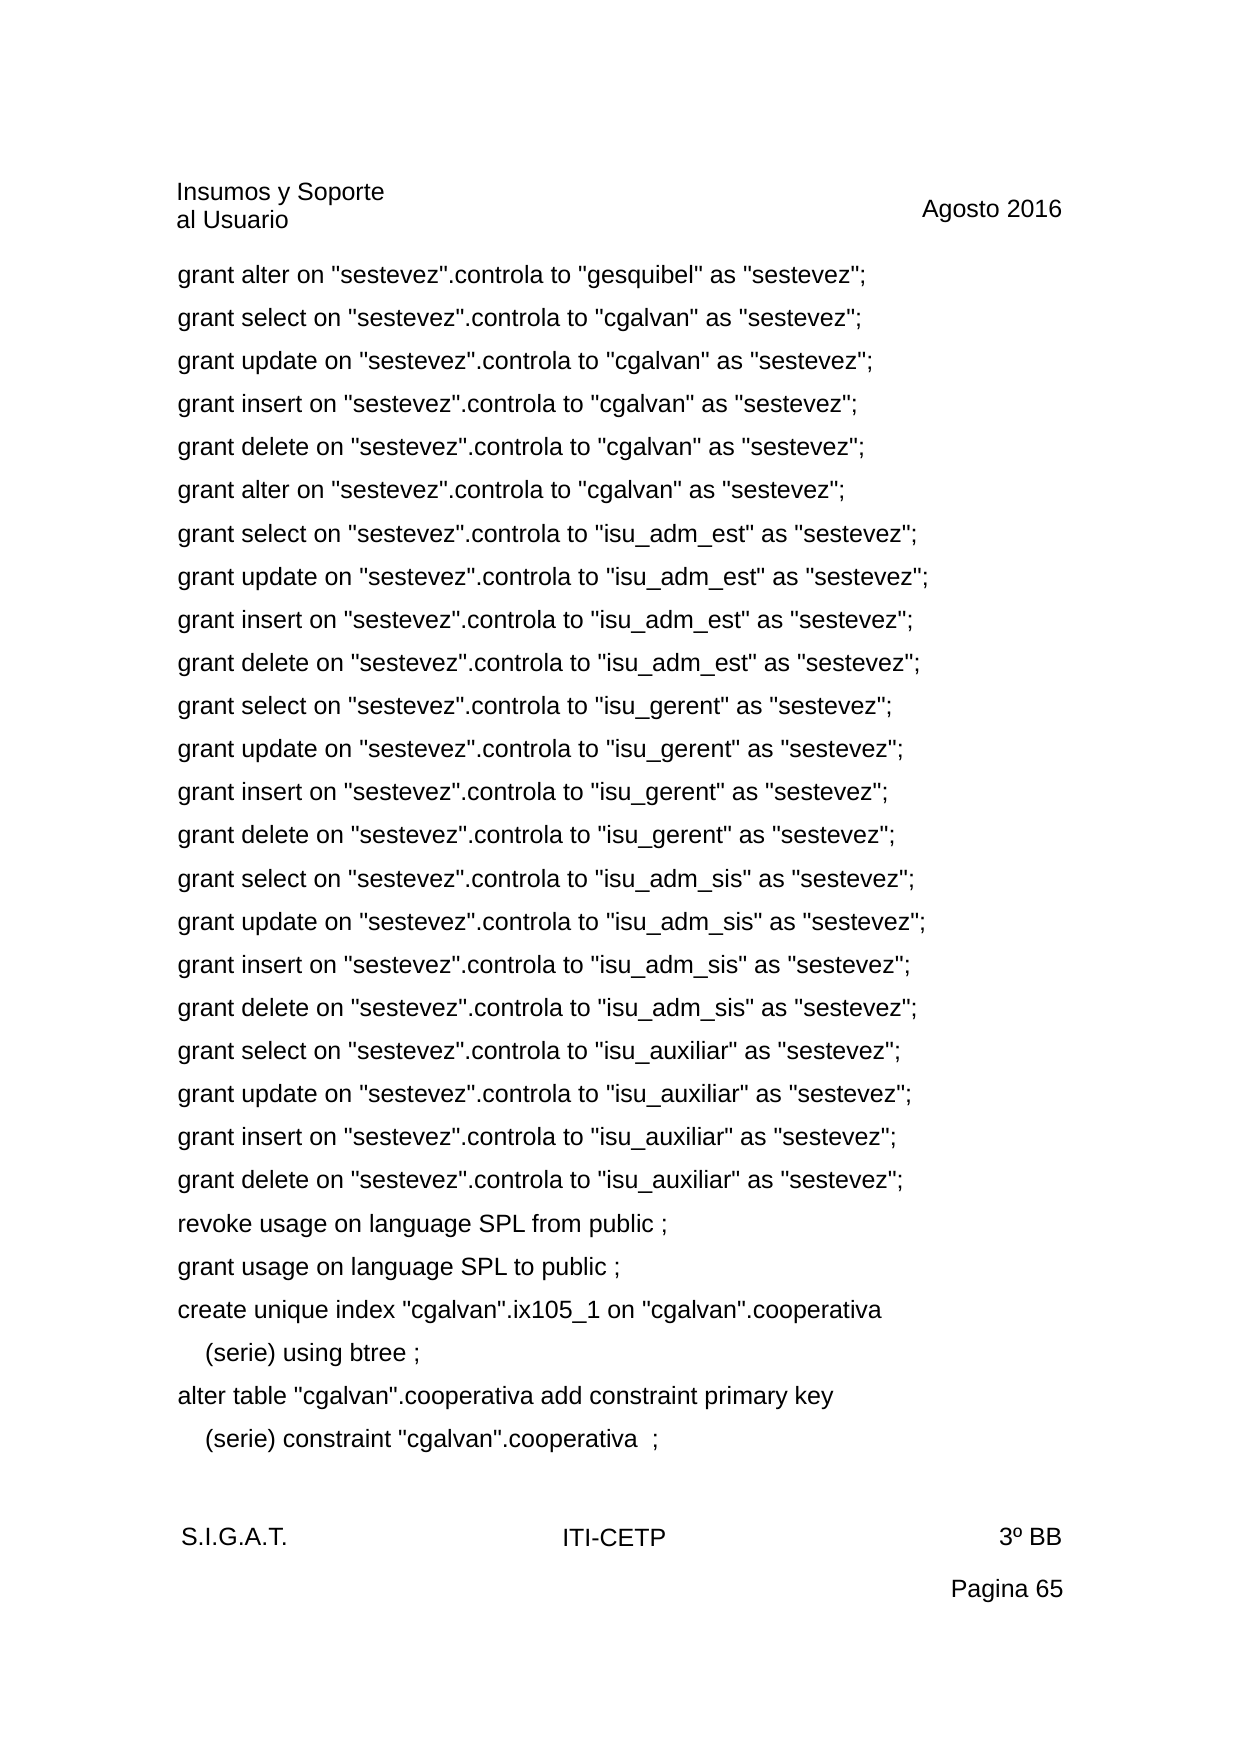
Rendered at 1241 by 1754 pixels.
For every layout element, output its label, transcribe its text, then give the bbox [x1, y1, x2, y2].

text grant alter on "sestevez".controla to "gesquibel" as "sestevez"; grant select on "sestevez".controla to "cgalvan" as "sestevez"; grant update on "sestevez".controla to "cgalvan" as "sestevez"; grant insert on "sestevez".controla to "cgalvan" as "sestevez"; grant delete on "sestevez".controla to "cgalvan" as "sestevez"; grant alter on "sestevez".controla to "cgalvan" as "sestevez"; grant select on "sestevez".controla to "isu_adm_est" as "sestevez"; grant update on "sestevez".controla to "isu_adm_est" as "sestevez"; grant insert on "sestevez".controla to "isu_adm_est" as "sestevez"; grant delete on "sestevez".controla to "isu_adm_est" as "sestevez"; grant select on "sestevez".controla to "isu_gerent" as "sestevez"; grant update on "sestevez".controla to "isu_gerent" as "sestevez"; grant insert on "sestevez".controla to "isu_gerent" as "sestevez"; grant delete on "sestevez".controla to "isu_gerent" as "sestevez"; grant select on "sestevez".controla to "isu_adm_sis" as "sestevez"; grant update on "sestevez".controla to "isu_adm_sis" as "sestevez"; grant insert on "sestevez".controla to "isu_adm_sis" as "sestevez"; grant delete on "sestevez".controla to "isu_adm_sis" as "sestevez"; grant select on "sestevez".controla to "isu_auxiliar" as "sestevez"; grant update on "sestevez".controla to "isu_auxiliar" as "sestevez"; grant insert on "sestevez".controla to "isu_auxiliar" as "sestevez"; grant delete on "sestevez".controla to "isu_auxiliar" as "sestevez"; revoke usage on language SPL from public ; grant usage on language SPL to public ; create unique index "cgalvan".ix105_1 on "cgalvan".cooperativa (serie) using btree ; alter table "cgalvan".cooperativa add constraint primary key (serie) constraint "cgalvan".cooperativa ; [177, 260, 1063, 1453]
